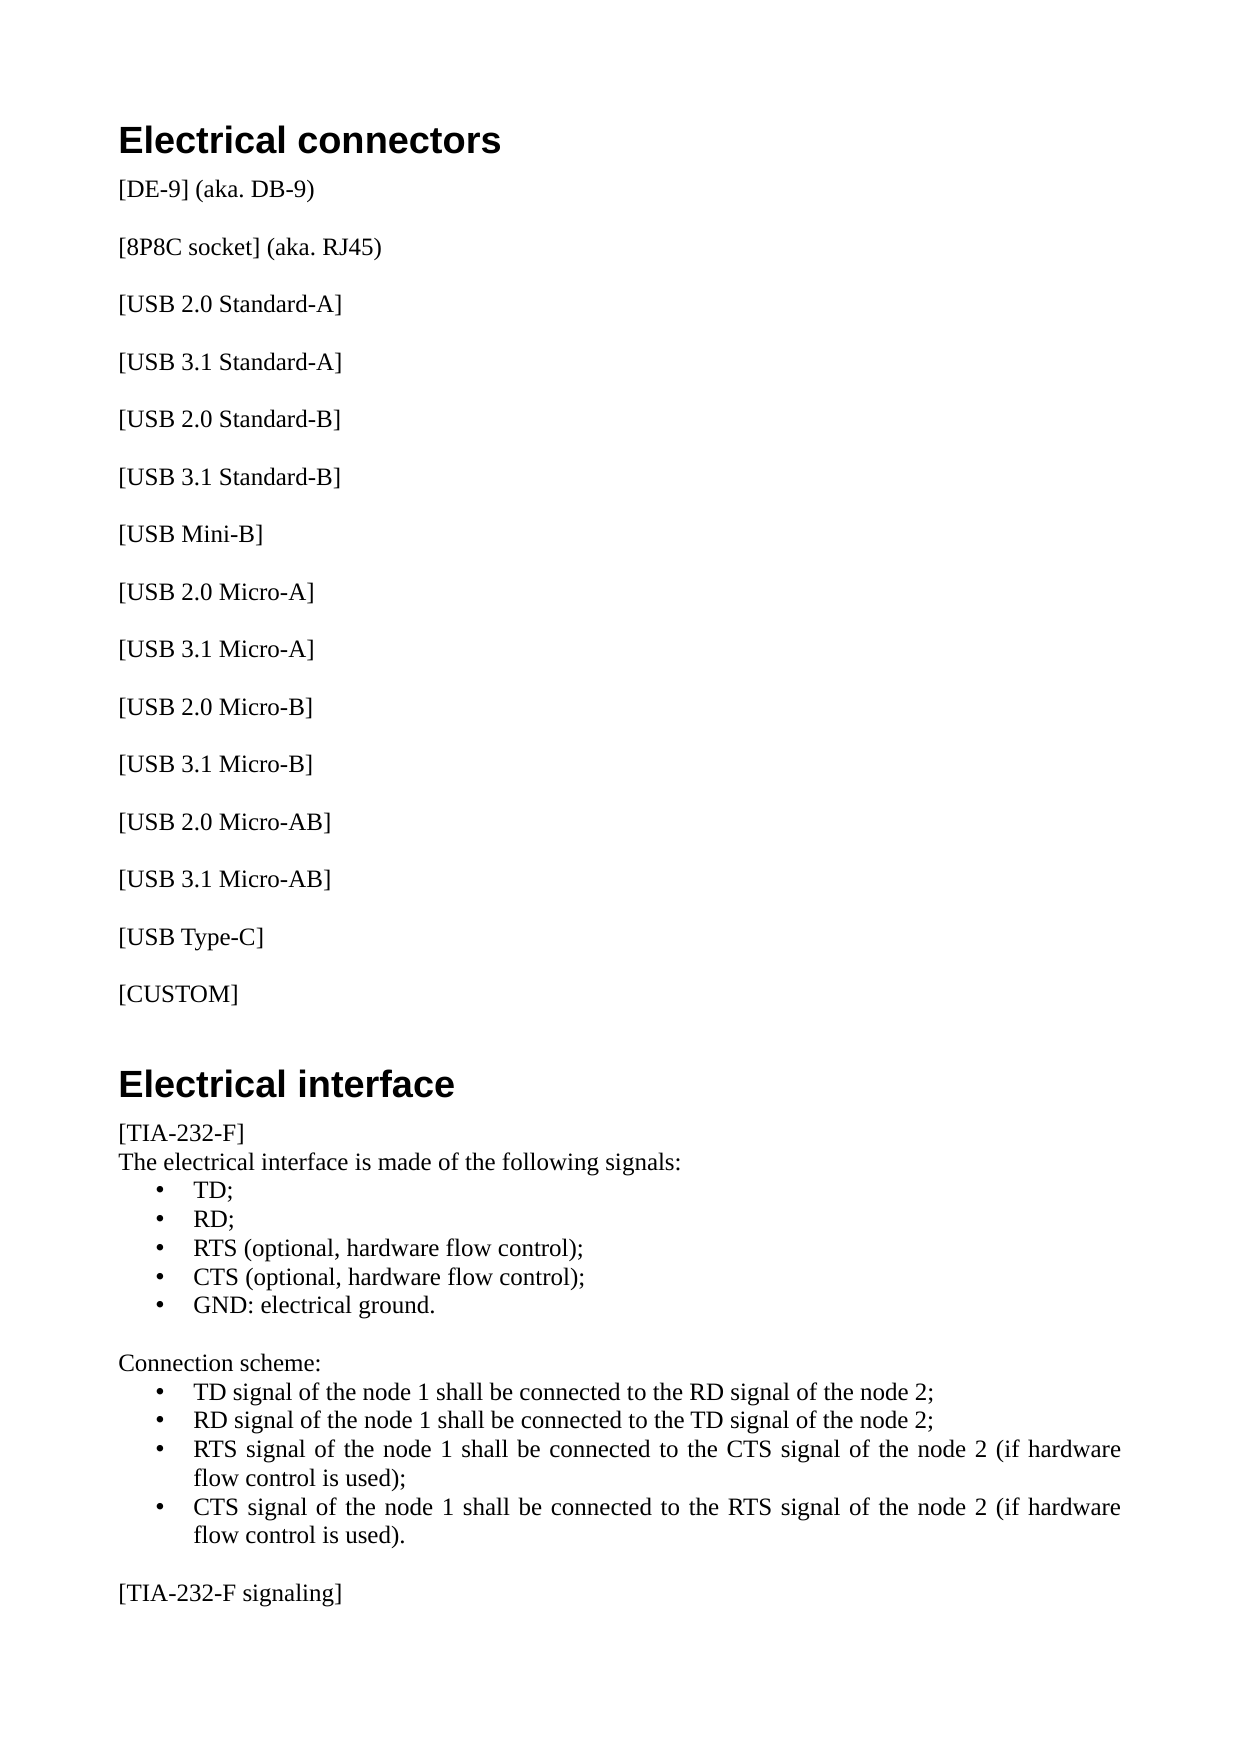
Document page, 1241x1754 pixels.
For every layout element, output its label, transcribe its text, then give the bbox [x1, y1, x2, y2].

list TD; [156, 1175, 1122, 1204]
text [TIA-232-F signaling] [118, 1578, 1122, 1607]
text [USB 2.0 Standard-A] [118, 289, 1122, 318]
list GND: electrical ground. [156, 1290, 1122, 1319]
text [USB 3.1 Standard-A] [118, 347, 1122, 376]
list RTS signal of the node 1 shall be connected to the CTS signal of the node 2 (if hardware flow control is used); [156, 1434, 1122, 1492]
text [8P8C socket] (aka. RJ45) [118, 232, 1122, 261]
subtitle Electrical interface [118, 1062, 1122, 1105]
text [USB 2.0 Micro-AB] [118, 807, 1122, 836]
subtitle Electrical connectors [118, 118, 1122, 162]
list RD; [156, 1204, 1122, 1233]
text [USB 2.0 Micro-A] [118, 577, 1122, 606]
list CTS (optional, hardware flow control); [156, 1262, 1122, 1290]
text [USB 2.0 Standard-B] [118, 404, 1122, 433]
text [USB 3.1 Micro-AB] [118, 864, 1122, 893]
text [USB Type-C] [118, 922, 1122, 951]
text [USB 3.1 Micro-A] [118, 634, 1122, 663]
text [CUSTOM] [118, 979, 1122, 1008]
text The electrical interface is made of the following signals: [118, 1147, 1122, 1175]
text [USB 3.1 Standard-B] [118, 462, 1122, 491]
text [TIA-232-F] [118, 1118, 1122, 1147]
list RD signal of the node 1 shall be connected to the TD signal of the node 2; [156, 1405, 1122, 1434]
list CTS signal of the node 1 shall be connected to the RTS signal of the node 2 (if hardware flow control is used). [156, 1492, 1122, 1549]
text [USB 2.0 Micro-B] [118, 692, 1122, 721]
text [USB 3.1 Micro-B] [118, 749, 1122, 778]
text Connection scheme: [118, 1348, 1122, 1377]
list RTS (optional, hardware flow control); [156, 1233, 1122, 1262]
text [USB Mini-B] [118, 519, 1122, 548]
text [DE-9] (aka. DB-9) [118, 174, 1122, 203]
list TD signal of the node 1 shall be connected to the RD signal of the node 2; [156, 1377, 1122, 1405]
